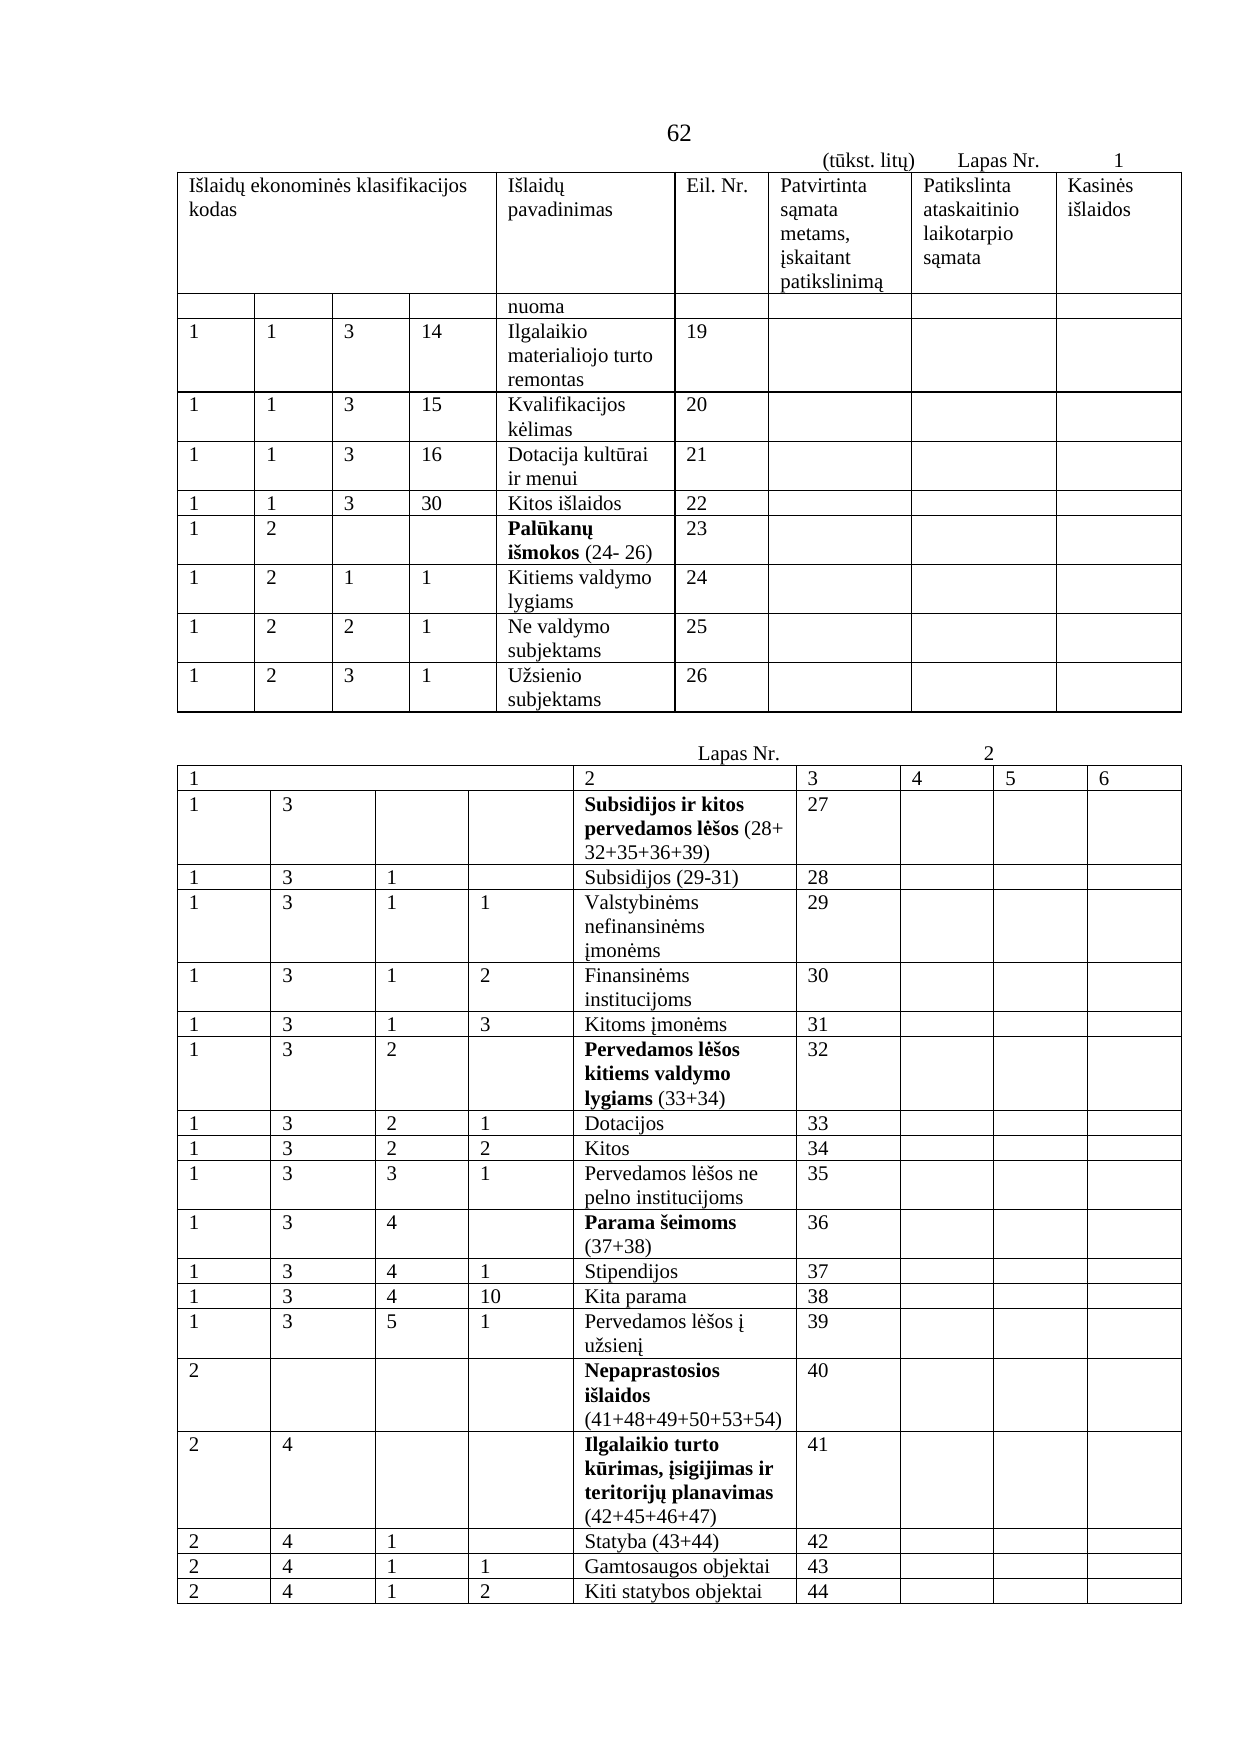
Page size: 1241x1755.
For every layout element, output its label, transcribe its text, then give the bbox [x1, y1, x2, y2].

table_cell 1 [255, 442, 332, 490]
table_cell 1 [469, 1111, 573, 1134]
table_cell 30 [410, 491, 496, 515]
table_cell 4 [271, 1529, 375, 1553]
table_cell [1088, 1210, 1181, 1258]
table_cell 3 [271, 963, 375, 1011]
table_cell 25 [676, 614, 768, 662]
table_header Lapas Nr. [177, 741, 796, 765]
table_cell 3 [271, 1012, 375, 1036]
table_cell 3 [271, 1037, 375, 1109]
table_cell 3 [333, 442, 409, 490]
table_header 2 [796, 741, 1181, 765]
table_cell 3 [376, 1161, 468, 1209]
table_cell 3 [271, 1161, 375, 1209]
table_cell Pervedamos lėšos kitiems valdymo lygiams (33+34) [574, 1037, 796, 1109]
table_cell [901, 1579, 993, 1603]
table_cell [1057, 491, 1181, 515]
table_cell 22 [676, 491, 768, 515]
table_cell [994, 1284, 1087, 1308]
table_cell [1088, 963, 1181, 1011]
table_cell 1 [255, 393, 332, 441]
table_cell [1088, 1432, 1181, 1528]
table_cell 1 [376, 1529, 468, 1553]
table_cell [1088, 1136, 1181, 1160]
table_cell 4 [376, 1259, 468, 1283]
table_header 1 [1056, 148, 1181, 172]
table_cell 2 [178, 1529, 270, 1553]
table_cell 4 [901, 766, 993, 790]
table_cell 42 [797, 1529, 900, 1553]
table_cell Kitos [574, 1136, 796, 1160]
table_cell [178, 294, 254, 318]
table_cell [901, 1161, 993, 1209]
table_cell Palūkanų išmokos (24- 26) [497, 516, 674, 564]
table_cell [271, 1359, 375, 1431]
table_cell 34 [797, 1136, 900, 1160]
table_cell Valstybinėms nefinansinėms įmonėms [574, 890, 796, 962]
table_cell [994, 1529, 1087, 1553]
table_cell [469, 1432, 573, 1528]
table_cell 14 [410, 319, 496, 391]
table_cell [769, 565, 911, 613]
table_cell 3 [333, 393, 409, 441]
table_cell [376, 1432, 468, 1528]
table_cell 3 [271, 1111, 375, 1134]
table_cell 1 [376, 890, 468, 962]
table_cell [901, 1359, 993, 1431]
table_cell [901, 1037, 993, 1109]
table_cell 2 [469, 1136, 573, 1160]
table_cell Eil. Nr. [676, 173, 768, 293]
table_cell [994, 1037, 1087, 1109]
table_cell Patvirtinta sąmata metams, įskaitant patikslinimą [769, 173, 911, 293]
table_cell 2 [178, 1359, 270, 1431]
table_cell 21 [676, 442, 768, 490]
table_cell [901, 1136, 993, 1160]
table_cell [1088, 1359, 1181, 1431]
table_cell 4 [271, 1554, 375, 1578]
table_cell 23 [676, 516, 768, 564]
table_cell Patikslinta ataskaitinio laikotarpio sąmata [912, 173, 1056, 293]
table_cell [376, 791, 468, 864]
table_cell [912, 491, 1056, 515]
table_cell 5 [376, 1309, 468, 1357]
table_cell 1 [178, 865, 270, 889]
table_cell [1057, 565, 1181, 613]
table_cell Finansinėms institucijoms [574, 963, 796, 1011]
table_cell [994, 791, 1087, 864]
table_cell [1088, 1309, 1181, 1357]
table_cell [1088, 890, 1181, 962]
table_cell [994, 1432, 1087, 1528]
table_cell [901, 1529, 993, 1553]
table_cell 3 [271, 1259, 375, 1283]
table_cell [1088, 1012, 1181, 1036]
table_cell [994, 1359, 1087, 1431]
table_cell [1088, 1554, 1181, 1578]
table_cell 32 [797, 1037, 900, 1109]
table_cell Kvalifikacijos kėlimas [497, 393, 674, 441]
table_cell [912, 319, 1056, 391]
table_cell [912, 614, 1056, 662]
table_cell [469, 1529, 573, 1553]
table_cell 3 [333, 663, 409, 711]
table_cell 2 [255, 663, 332, 711]
table_cell [333, 294, 409, 318]
table_cell 1 [178, 442, 254, 490]
table_cell [912, 516, 1056, 564]
table_cell [1088, 1111, 1181, 1134]
table_cell [1057, 319, 1181, 391]
table_cell [901, 1259, 993, 1283]
table_cell [901, 1432, 993, 1528]
table_cell Statyba (43+44) [574, 1529, 796, 1553]
table_cell Subsidijos ir kitos pervedamos lėšos (28+ 32+35+36+39) [574, 791, 796, 864]
table_cell [1057, 516, 1181, 564]
table_cell [1088, 865, 1181, 889]
table_cell [1088, 1529, 1181, 1553]
table_cell [912, 442, 1056, 490]
table_cell [769, 294, 911, 318]
table_cell 3 [797, 766, 900, 790]
table_cell 1 [410, 663, 496, 711]
table_cell 1 [410, 614, 496, 662]
table_cell Dotacijos [574, 1111, 796, 1134]
table_cell 2 [178, 1432, 270, 1528]
table_cell Kita parama [574, 1284, 796, 1308]
table_cell [994, 1554, 1087, 1578]
table_cell [901, 963, 993, 1011]
table_cell [901, 1210, 993, 1258]
table_cell 6 [1088, 766, 1181, 790]
table_cell 1 [469, 1161, 573, 1209]
table_cell 1 [410, 565, 496, 613]
table_cell 1 [178, 766, 573, 790]
table_cell 35 [797, 1161, 900, 1209]
table_cell 33 [797, 1111, 900, 1134]
table_cell [469, 1037, 573, 1109]
table_cell 2 [178, 1554, 270, 1578]
table_cell 2 [469, 1579, 573, 1603]
table_cell 1 [178, 1210, 270, 1258]
table_cell [769, 491, 911, 515]
table_cell [994, 1259, 1087, 1283]
table_cell 1 [376, 1554, 468, 1578]
table_cell [1088, 1259, 1181, 1283]
table_cell 31 [797, 1012, 900, 1036]
table_cell 39 [797, 1309, 900, 1357]
table_header (tūkst. litų) Lapas Nr. [177, 148, 1056, 172]
table_cell 1 [255, 491, 332, 515]
table_cell 2 [376, 1136, 468, 1160]
table_cell [1057, 442, 1181, 490]
table_cell [994, 1579, 1087, 1603]
table_cell 2 [376, 1111, 468, 1134]
table_cell 3 [271, 791, 375, 864]
table_cell [901, 791, 993, 864]
table_cell Ne valdymo subjektams [497, 614, 674, 662]
table_cell [901, 1012, 993, 1036]
table_cell 2 [574, 766, 796, 790]
table_cell [901, 890, 993, 962]
table_cell 1 [469, 1259, 573, 1283]
table_cell 24 [676, 565, 768, 613]
table_cell Ilgalaikio materialiojo turto remontas [497, 319, 674, 391]
table_cell 2 [178, 1579, 270, 1603]
table_cell 4 [271, 1579, 375, 1603]
table_cell Kasinės išlaidos [1057, 173, 1181, 293]
table_cell [901, 865, 993, 889]
table_cell [901, 1111, 993, 1134]
table_cell [994, 963, 1087, 1011]
table_cell Išlaidų pavadinimas [497, 173, 674, 293]
table_cell 16 [410, 442, 496, 490]
table_cell 4 [271, 1432, 375, 1528]
table_cell 3 [333, 319, 409, 391]
table_cell 1 [178, 565, 254, 613]
table_cell 29 [797, 890, 900, 962]
table_cell [912, 393, 1056, 441]
table_cell [994, 1161, 1087, 1209]
table_cell 2 [469, 963, 573, 1011]
table_cell 40 [797, 1359, 900, 1431]
table_cell 1 [178, 491, 254, 515]
table_cell 19 [676, 319, 768, 391]
table_cell Kitiems valdymo lygiams [497, 565, 674, 613]
table_cell 1 [178, 1284, 270, 1308]
table_cell 43 [797, 1554, 900, 1578]
table_cell nuoma [497, 294, 674, 318]
table_cell [469, 865, 573, 889]
table_cell 41 [797, 1432, 900, 1528]
table_cell [901, 1554, 993, 1578]
table_cell [901, 1309, 993, 1357]
table_cell 5 [994, 766, 1087, 790]
table_cell 1 [178, 791, 270, 864]
table_cell 1 [178, 1161, 270, 1209]
table_cell [376, 1359, 468, 1431]
table_cell [410, 516, 496, 564]
table_cell 1 [178, 516, 254, 564]
table_cell [994, 1136, 1087, 1160]
table_cell Dotacija kultūrai ir menui [497, 442, 674, 490]
table_cell [1057, 614, 1181, 662]
table_cell 1 [178, 1012, 270, 1036]
table_cell 1 [178, 614, 254, 662]
table_cell 2 [376, 1037, 468, 1109]
table_cell Kitoms įmonėms [574, 1012, 796, 1036]
table_cell 3 [271, 1309, 375, 1357]
table_cell [676, 294, 768, 318]
table_cell [333, 516, 409, 564]
table_cell 3 [271, 865, 375, 889]
table_cell Ilgalaikio turto kūrimas, įsigijimas ir teritorijų planavimas (42+45+46+47) [574, 1432, 796, 1528]
table_cell 1 [376, 1579, 468, 1603]
table_cell [469, 791, 573, 864]
table_cell 26 [676, 663, 768, 711]
table_cell [769, 442, 911, 490]
table_cell 10 [469, 1284, 573, 1308]
table_cell 1 [178, 1111, 270, 1134]
table_cell [1088, 791, 1181, 864]
table_cell Stipendijos [574, 1259, 796, 1283]
table_cell 4 [376, 1284, 468, 1308]
table_cell 3 [271, 1210, 375, 1258]
table_cell [994, 1111, 1087, 1134]
table_cell 1 [469, 890, 573, 962]
table_cell Parama šeimoms (37+38) [574, 1210, 796, 1258]
table_cell 1 [178, 1037, 270, 1109]
table_cell 4 [376, 1210, 468, 1258]
table_cell 2 [255, 565, 332, 613]
table_cell 3 [271, 1284, 375, 1308]
table_cell 3 [271, 890, 375, 962]
table_cell Pervedamos lėšos į užsienį [574, 1309, 796, 1357]
table_cell 1 [178, 890, 270, 962]
table_cell [901, 1284, 993, 1308]
table_cell [1057, 294, 1181, 318]
table_cell 37 [797, 1259, 900, 1283]
table_cell 1 [469, 1309, 573, 1357]
table_cell [994, 865, 1087, 889]
table_cell 2 [255, 516, 332, 564]
table_cell 44 [797, 1579, 900, 1603]
table_cell 1 [178, 1136, 270, 1160]
table_cell 27 [797, 791, 900, 864]
table_cell [994, 1210, 1087, 1258]
table_cell [255, 294, 332, 318]
table_cell 1 [178, 663, 254, 711]
table_cell 15 [410, 393, 496, 441]
table_cell [769, 663, 911, 711]
table_cell Nepaprastosios išlaidos (41+48+49+50+53+54) [574, 1359, 796, 1431]
table_cell 38 [797, 1284, 900, 1308]
table_cell [769, 319, 911, 391]
table_cell 1 [376, 1012, 468, 1036]
table_cell 3 [271, 1136, 375, 1160]
table_cell [1088, 1579, 1181, 1603]
table_cell 28 [797, 865, 900, 889]
table_cell [1057, 393, 1181, 441]
table_cell Užsienio subjektams [497, 663, 674, 711]
table_cell [769, 393, 911, 441]
table_cell 1 [178, 963, 270, 1011]
table_cell [994, 1012, 1087, 1036]
table_cell Kiti statybos objektai [574, 1579, 796, 1603]
table_cell [994, 890, 1087, 962]
table_cell 2 [333, 614, 409, 662]
table_cell Gamtosaugos objektai [574, 1554, 796, 1578]
table_cell 1 [178, 393, 254, 441]
table_cell [769, 614, 911, 662]
table_cell [912, 294, 1056, 318]
table_cell [469, 1210, 573, 1258]
table_cell Išlaidų ekonominės klasifikacijos kodas [178, 173, 496, 293]
table_cell 3 [333, 491, 409, 515]
table_cell 1 [376, 865, 468, 889]
table_cell 3 [469, 1012, 573, 1036]
table_cell Kitos išlaidos [497, 491, 674, 515]
table_cell 1 [178, 1309, 270, 1357]
table_cell 2 [255, 614, 332, 662]
table_cell [469, 1359, 573, 1431]
table_cell [410, 294, 496, 318]
table_cell [1088, 1037, 1181, 1109]
table_cell [769, 516, 911, 564]
table_cell 20 [676, 393, 768, 441]
table_cell 1 [178, 319, 254, 391]
table_cell [912, 663, 1056, 711]
table_cell 1 [178, 1259, 270, 1283]
table_cell 30 [797, 963, 900, 1011]
table_cell 1 [376, 963, 468, 1011]
table_cell 36 [797, 1210, 900, 1258]
table_cell [994, 1309, 1087, 1357]
table_cell Subsidijos (29-31) [574, 865, 796, 889]
table_cell 1 [333, 565, 409, 613]
table_cell [1088, 1284, 1181, 1308]
table_cell Pervedamos lėšos ne pelno institucijoms [574, 1161, 796, 1209]
table_cell 1 [255, 319, 332, 391]
table_cell [1057, 663, 1181, 711]
table_cell 1 [469, 1554, 573, 1578]
table_cell [912, 565, 1056, 613]
table_cell [1088, 1161, 1181, 1209]
